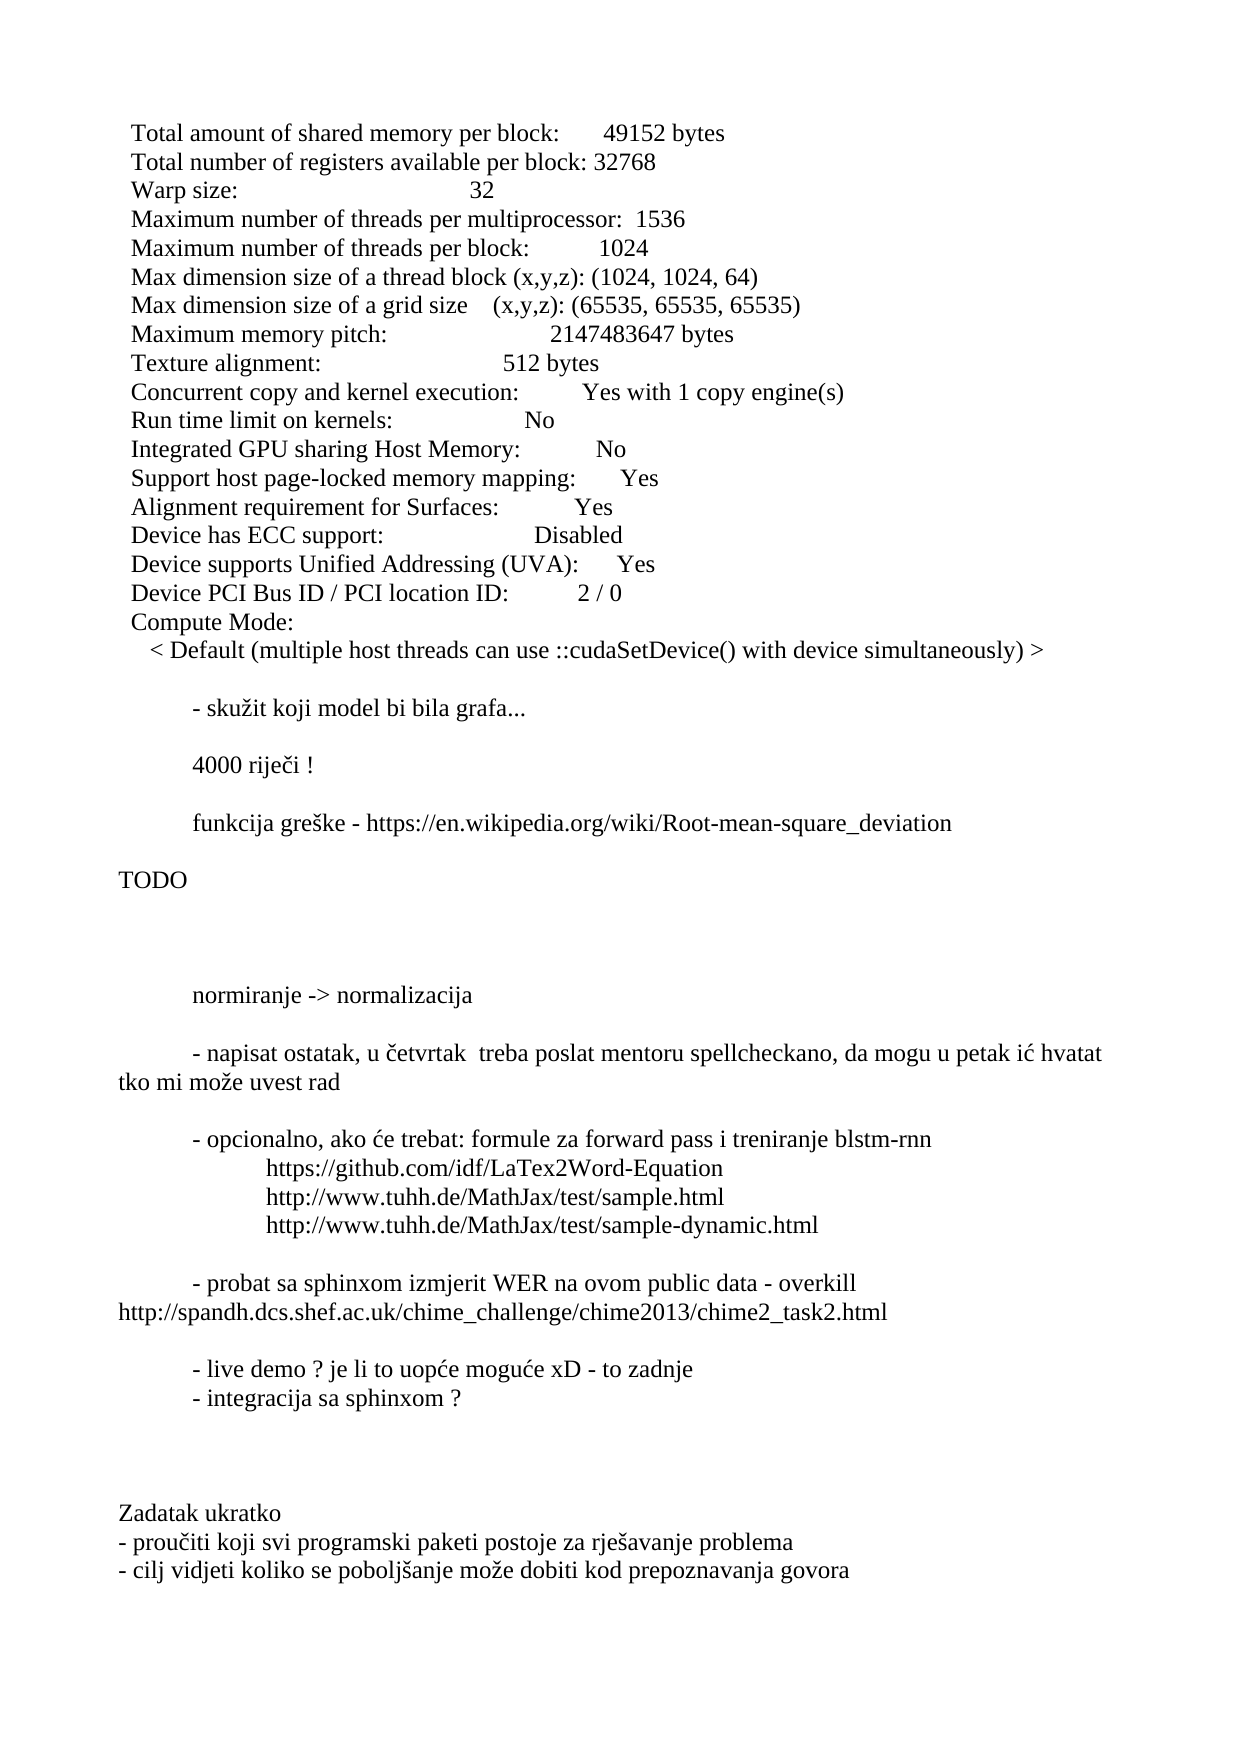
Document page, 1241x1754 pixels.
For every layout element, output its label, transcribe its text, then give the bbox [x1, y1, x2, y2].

text Maximum number of threads per multiprocessor: 1536 [118, 204, 1122, 233]
text Concurrent copy and kernel execution: Yes with 1 copy engine(s) [118, 377, 1122, 406]
text - integracija sa sphinxom ? [118, 1383, 1122, 1412]
text - cilj vidjeti koliko se poboljšanje može dobiti kod prepoznavanja govora [118, 1556, 1122, 1584]
text http://www.tuhh.de/MathJax/test/sample-dynamic.html [44, 1211, 1122, 1239]
text - opcionalno, ako će trebat: formule za forward pass i treniranje blstm-rnn [44, 1124, 1122, 1153]
text Total amount of shared memory per block: 49152 bytes [118, 118, 1122, 147]
text Device supports Unified Addressing (UVA): Yes [118, 549, 1122, 578]
text - live demo ? je li to uopće moguće xD - to zadnje [118, 1354, 1122, 1383]
text Alignment requirement for Surfaces: Yes [118, 492, 1122, 521]
text Zadatak ukratko [118, 1498, 1122, 1527]
text Support host page-locked memory mapping: Yes [118, 463, 1122, 492]
text funkcija greške - https://en.wikipedia.org/wiki/Root-mean-square_deviation [118, 808, 1122, 837]
text - napisat ostatak, u četvrtak treba poslat mentoru spellcheckano, da mogu u petak ić hvatat tko mi može uvest rad [118, 1038, 1122, 1096]
text Warp size: 32 [118, 176, 1122, 204]
text Run time limit on kernels: No [118, 406, 1122, 434]
text 4000 riječi ! [118, 751, 1122, 779]
text normiranje -> normalizacija [118, 981, 1122, 1009]
text Max dimension size of a grid size (x,y,z): (65535, 65535, 65535) [118, 291, 1122, 319]
text https://github.com/idf/LaTex2Word-Equation [44, 1153, 1122, 1182]
text Maximum number of threads per block: 1024 [118, 233, 1122, 262]
text http://www.tuhh.de/MathJax/test/sample.html [44, 1182, 1122, 1211]
text Total number of registers available per block: 32768 [118, 147, 1122, 176]
text Maximum memory pitch: 2147483647 bytes [118, 319, 1122, 348]
text Device has ECC support: Disabled [118, 521, 1122, 549]
text TODO [118, 866, 1122, 894]
text - proučiti koji svi programski paketi postoje za rješavanje problema [118, 1527, 1122, 1556]
text - probat sa sphinxom izmjerit WER na ovom public data - overkill http://spandh.dcs.shef.ac.uk/chime_challenge/chime2013/chime2_task2.html [118, 1268, 1122, 1326]
text Integrated GPU sharing Host Memory: No [118, 434, 1122, 463]
text Texture alignment: 512 bytes [118, 348, 1122, 377]
text - skužit koji model bi bila grafa... [118, 693, 1122, 722]
text Device PCI Bus ID / PCI location ID: 2 / 0 [118, 578, 1122, 607]
text Compute Mode: [118, 607, 1122, 636]
text < Default (multiple host threads can use ::cudaSetDevice() with device simultaneously) > [118, 636, 1122, 664]
text Max dimension size of a thread block (x,y,z): (1024, 1024, 64) [118, 262, 1122, 291]
